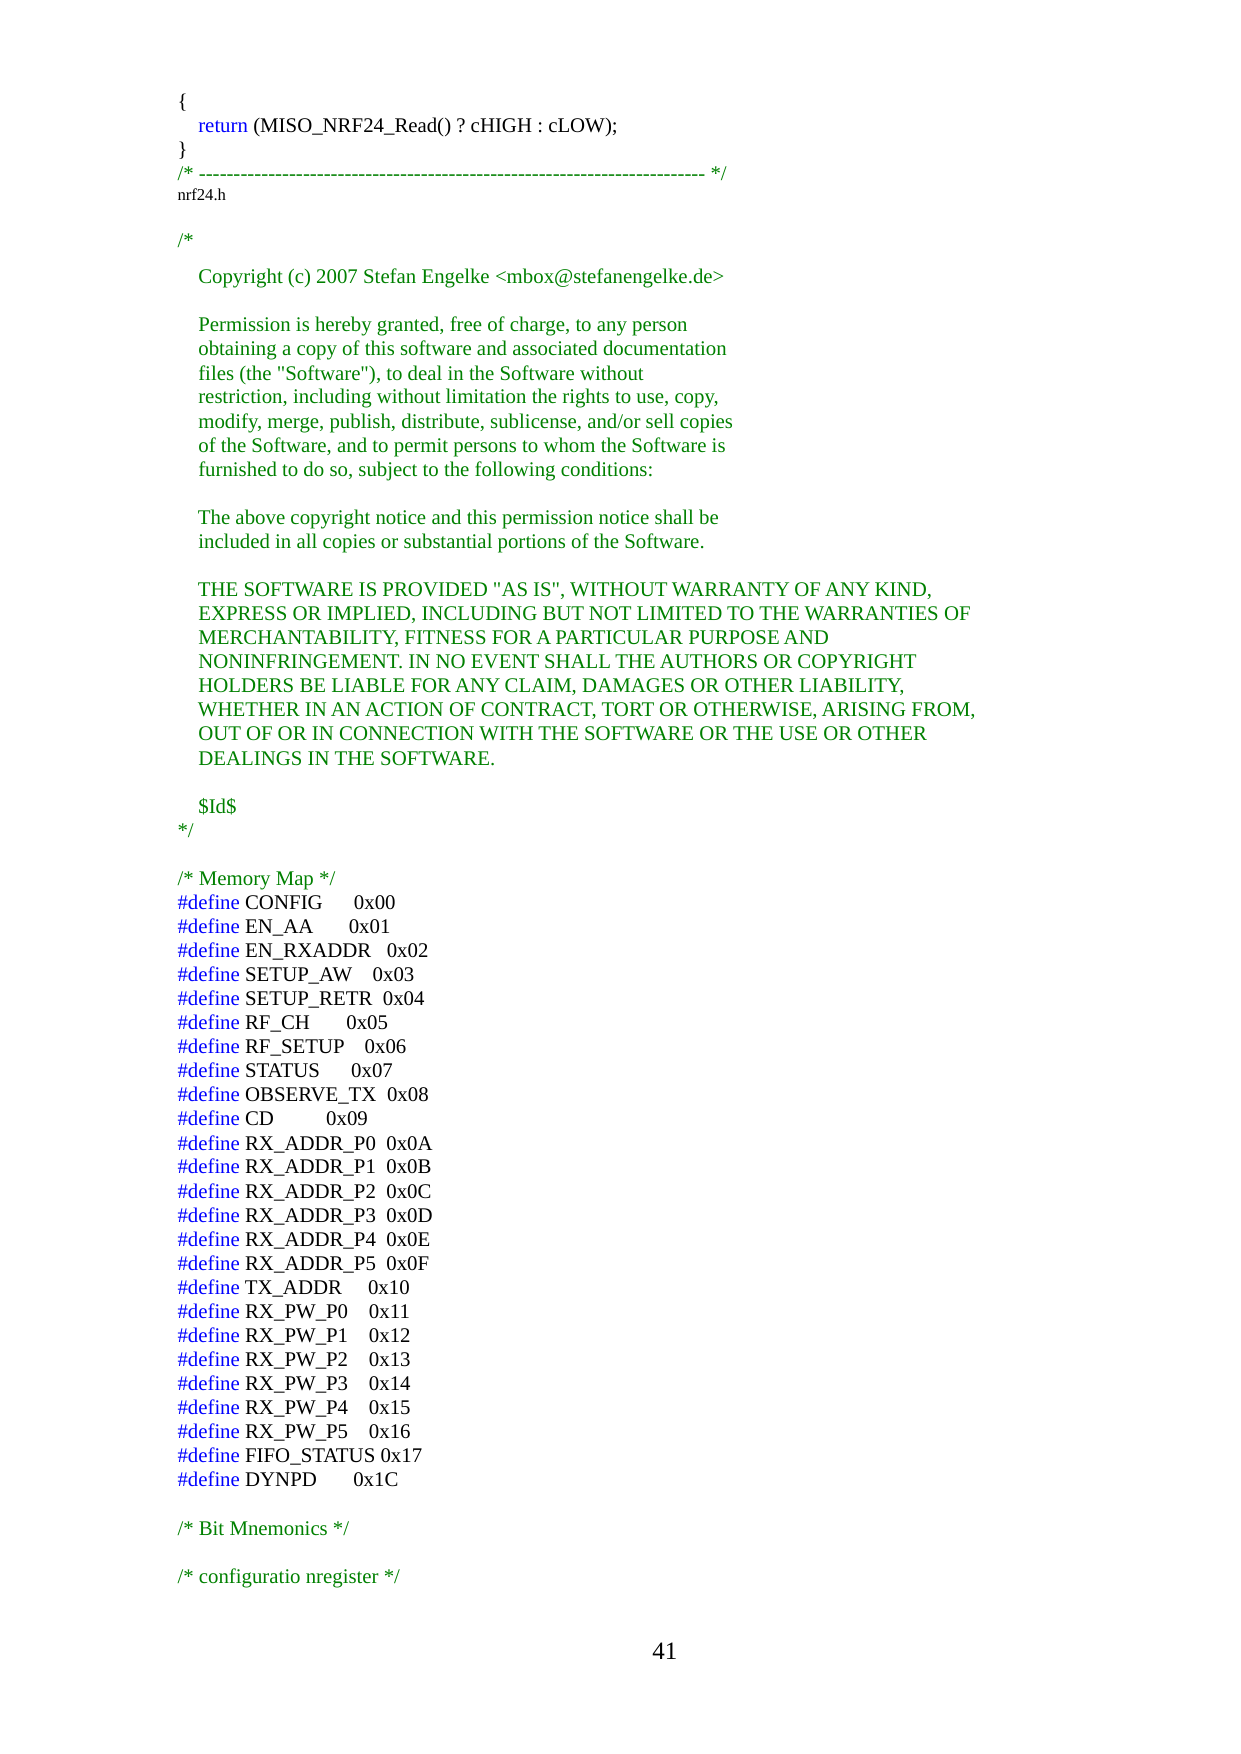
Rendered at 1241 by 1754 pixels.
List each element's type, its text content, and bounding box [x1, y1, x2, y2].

text HOLDERS BE LIABLE FOR ANY CLAIM, DAMAGES OR OTHER LIABILITY, [177, 673, 1152, 697]
text #define EN_AA 0x01 [177, 914, 1152, 938]
text restriction, including without limitation the rights to use, copy, [177, 384, 1152, 408]
text } [177, 137, 1152, 161]
text #define FIFO_STATUS 0x17 [177, 1443, 1152, 1467]
text #define RF_CH 0x05 [177, 1010, 1152, 1034]
text /* Memory Map */ [177, 866, 1152, 890]
text #define RX_PW_P1 0x12 [177, 1323, 1152, 1347]
text nrf24.h [177, 185, 1152, 204]
text #define EN_RXADDR 0x02 [177, 938, 1152, 962]
text files (the "Software"), to deal in the Software without [177, 360, 1152, 384]
text $Id$ [177, 793, 1152, 818]
text obtaining a copy of this software and associated documentation [177, 336, 1152, 360]
text */ [177, 818, 1152, 842]
text #define RX_ADDR_P3 0x0D [177, 1203, 1152, 1227]
text #define RX_ADDR_P5 0x0F [177, 1251, 1152, 1275]
text #define RX_ADDR_P0 0x0A [177, 1130, 1152, 1154]
text #define CD 0x09 [177, 1106, 1152, 1130]
text included in all copies or substantial portions of the Software. [177, 529, 1152, 553]
text #define RX_PW_P4 0x15 [177, 1395, 1152, 1419]
text OUT OF OR IN CONNECTION WITH THE SOFTWARE OR THE USE OR OTHER [177, 721, 1152, 745]
text of the Software, and to permit persons to whom the Software is [177, 433, 1152, 457]
text #define RX_PW_P5 0x16 [177, 1419, 1152, 1443]
text /* Bit Mnemonics */ [177, 1515, 1152, 1539]
text modify, merge, publish, distribute, sublicense, and/or sell copies [177, 408, 1152, 433]
text #define RF_SETUP 0x06 [177, 1034, 1152, 1058]
text #define RX_ADDR_P2 0x0C [177, 1178, 1152, 1203]
text THE SOFTWARE IS PROVIDED "AS IS", WITHOUT WARRANTY OF ANY KIND, [177, 577, 1152, 601]
text #define OBSERVE_TX 0x08 [177, 1082, 1152, 1106]
text #define CONFIG 0x00 [177, 890, 1152, 914]
text /* ------------------------------------------------------------------------- */ [177, 161, 1152, 185]
text #define RX_PW_P2 0x13 [177, 1347, 1152, 1371]
text WHETHER IN AN ACTION OF CONTRACT, TORT OR OTHERWISE, ARISING FROM, [177, 697, 1152, 721]
text /* configuratio nregister */ [177, 1563, 1152, 1588]
text Permission is hereby granted, free of charge, to any person [177, 312, 1152, 336]
text return (MISO_NRF24_Read() ? cHIGH : cLOW); [177, 113, 1152, 137]
text The above copyright notice and this permission notice shall be [177, 505, 1152, 529]
text #define RX_ADDR_P4 0x0E [177, 1227, 1152, 1251]
text #define RX_PW_P0 0x11 [177, 1299, 1152, 1323]
text Copyright (c) 2007 Stefan Engelke <mbox@stefanengelke.de> [177, 264, 1152, 288]
text MERCHANTABILITY, FITNESS FOR A PARTICULAR PURPOSE AND [177, 625, 1152, 649]
text NONINFRINGEMENT. IN NO EVENT SHALL THE AUTHORS OR COPYRIGHT [177, 649, 1152, 673]
text EXPRESS OR IMPLIED, INCLUDING BUT NOT LIMITED TO THE WARRANTIES OF [177, 601, 1152, 625]
text #define DYNPD 0x1C [177, 1467, 1152, 1491]
text #define TX_ADDR 0x10 [177, 1275, 1152, 1299]
text #define STATUS 0x07 [177, 1058, 1152, 1082]
text #define SETUP_RETR 0x04 [177, 986, 1152, 1010]
text { [177, 88, 1152, 113]
text DEALINGS IN THE SOFTWARE. [177, 745, 1152, 769]
text #define RX_PW_P3 0x14 [177, 1371, 1152, 1395]
text #define SETUP_AW 0x03 [177, 962, 1152, 986]
text /* [177, 228, 1152, 252]
text #define RX_ADDR_P1 0x0B [177, 1154, 1152, 1178]
text furnished to do so, subject to the following conditions: [177, 457, 1152, 481]
